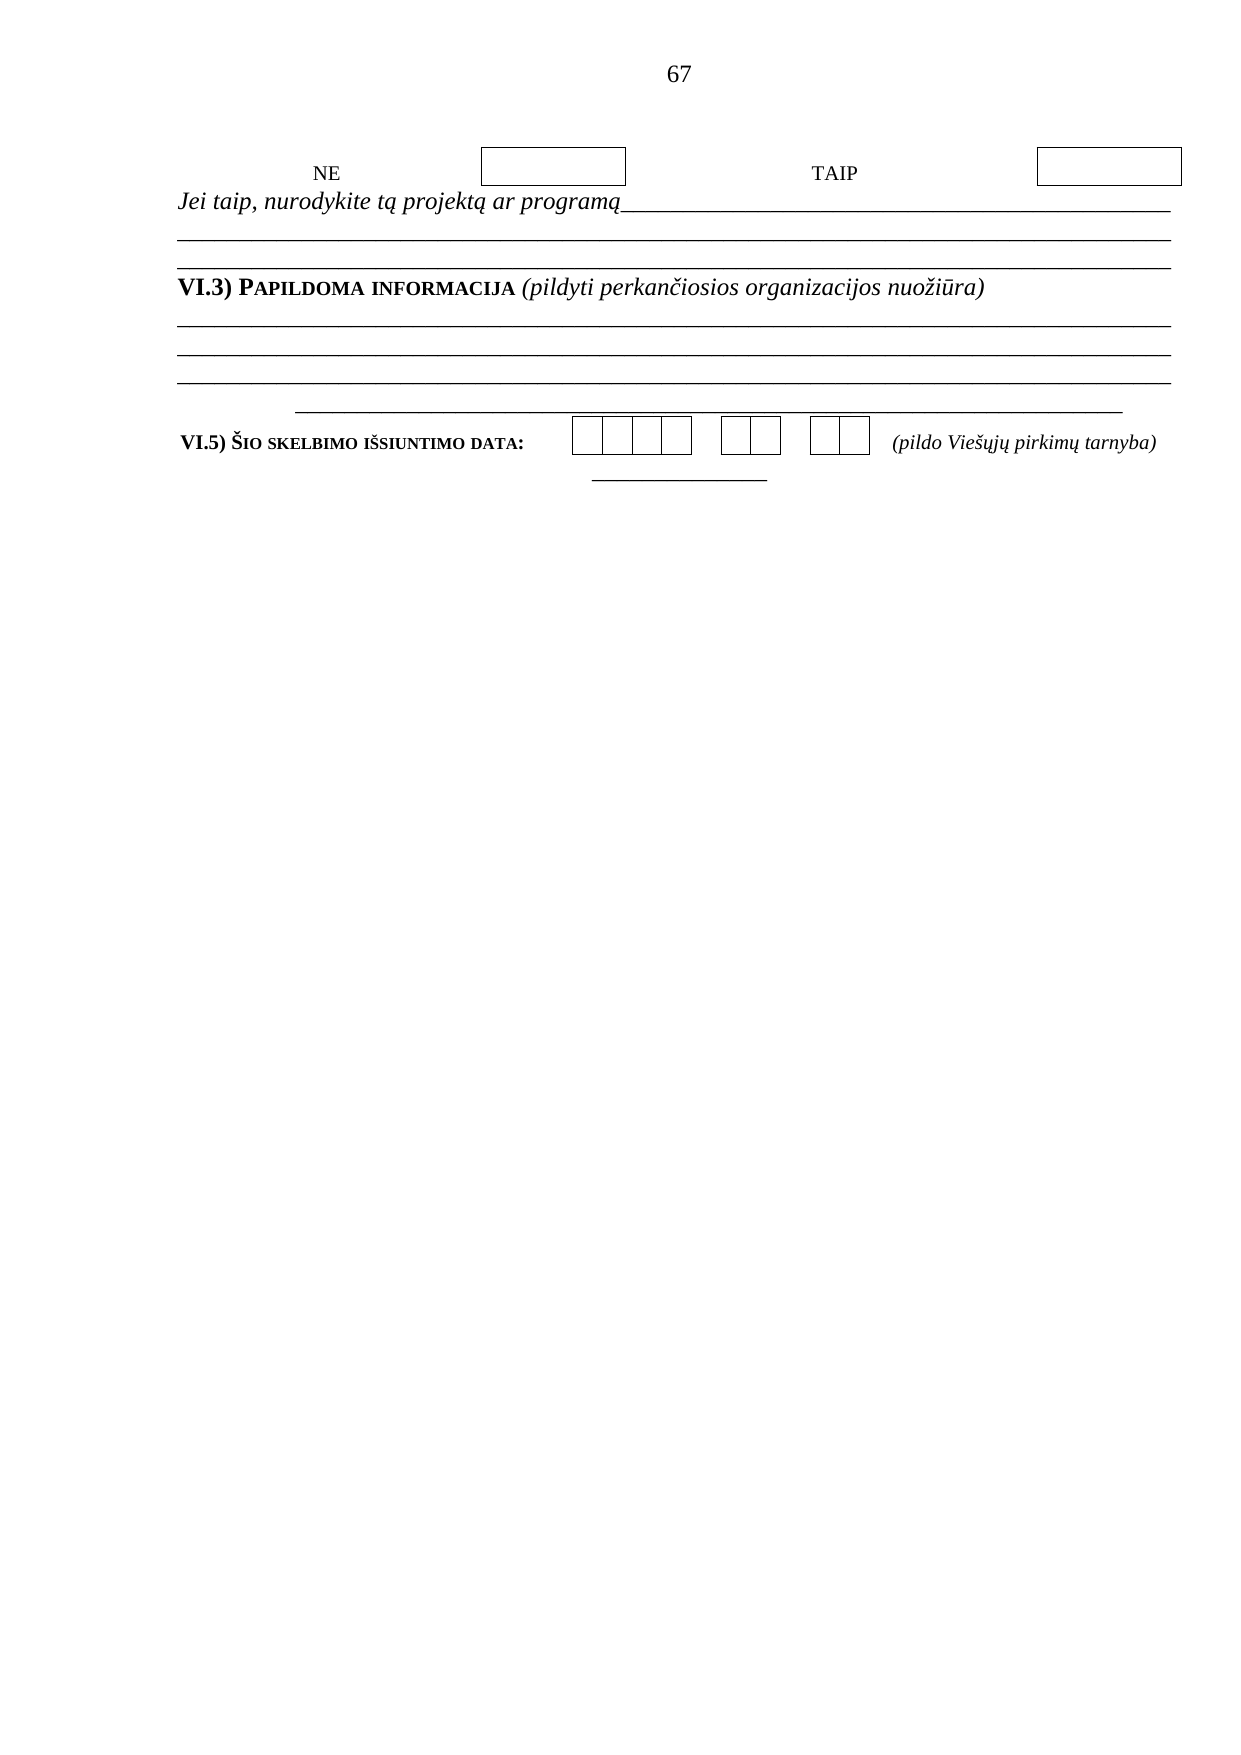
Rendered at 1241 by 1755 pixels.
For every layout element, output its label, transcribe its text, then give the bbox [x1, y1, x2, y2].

table_header TAIP [809, 147, 1037, 185]
table_header [482, 148, 625, 185]
table_header [177, 147, 310, 185]
table_header [662, 417, 691, 454]
table_header [633, 417, 661, 454]
table_header [692, 416, 721, 454]
table_header VI.5) Šio skelbimo išsiuntimo data: [177, 416, 572, 454]
text Jei taip, nurodykite tą projektą ar programą [177, 186, 1181, 215]
table_header [840, 417, 869, 454]
table_header [573, 417, 602, 454]
table_header [603, 417, 632, 454]
text ______________ [177, 455, 1181, 484]
table_header [626, 147, 808, 185]
table_header [811, 417, 839, 454]
table_header [781, 416, 810, 454]
table_header [751, 417, 780, 454]
table_header (pildo Viešųjų pirkimų tarnyba) [870, 416, 1181, 454]
table_header NE [310, 147, 481, 185]
table_header [1038, 148, 1181, 185]
table_header [722, 417, 750, 454]
text VI.3) Papildoma informacija (pildyti perkančiosios organizacijos nuožiūra) [177, 272, 1181, 301]
